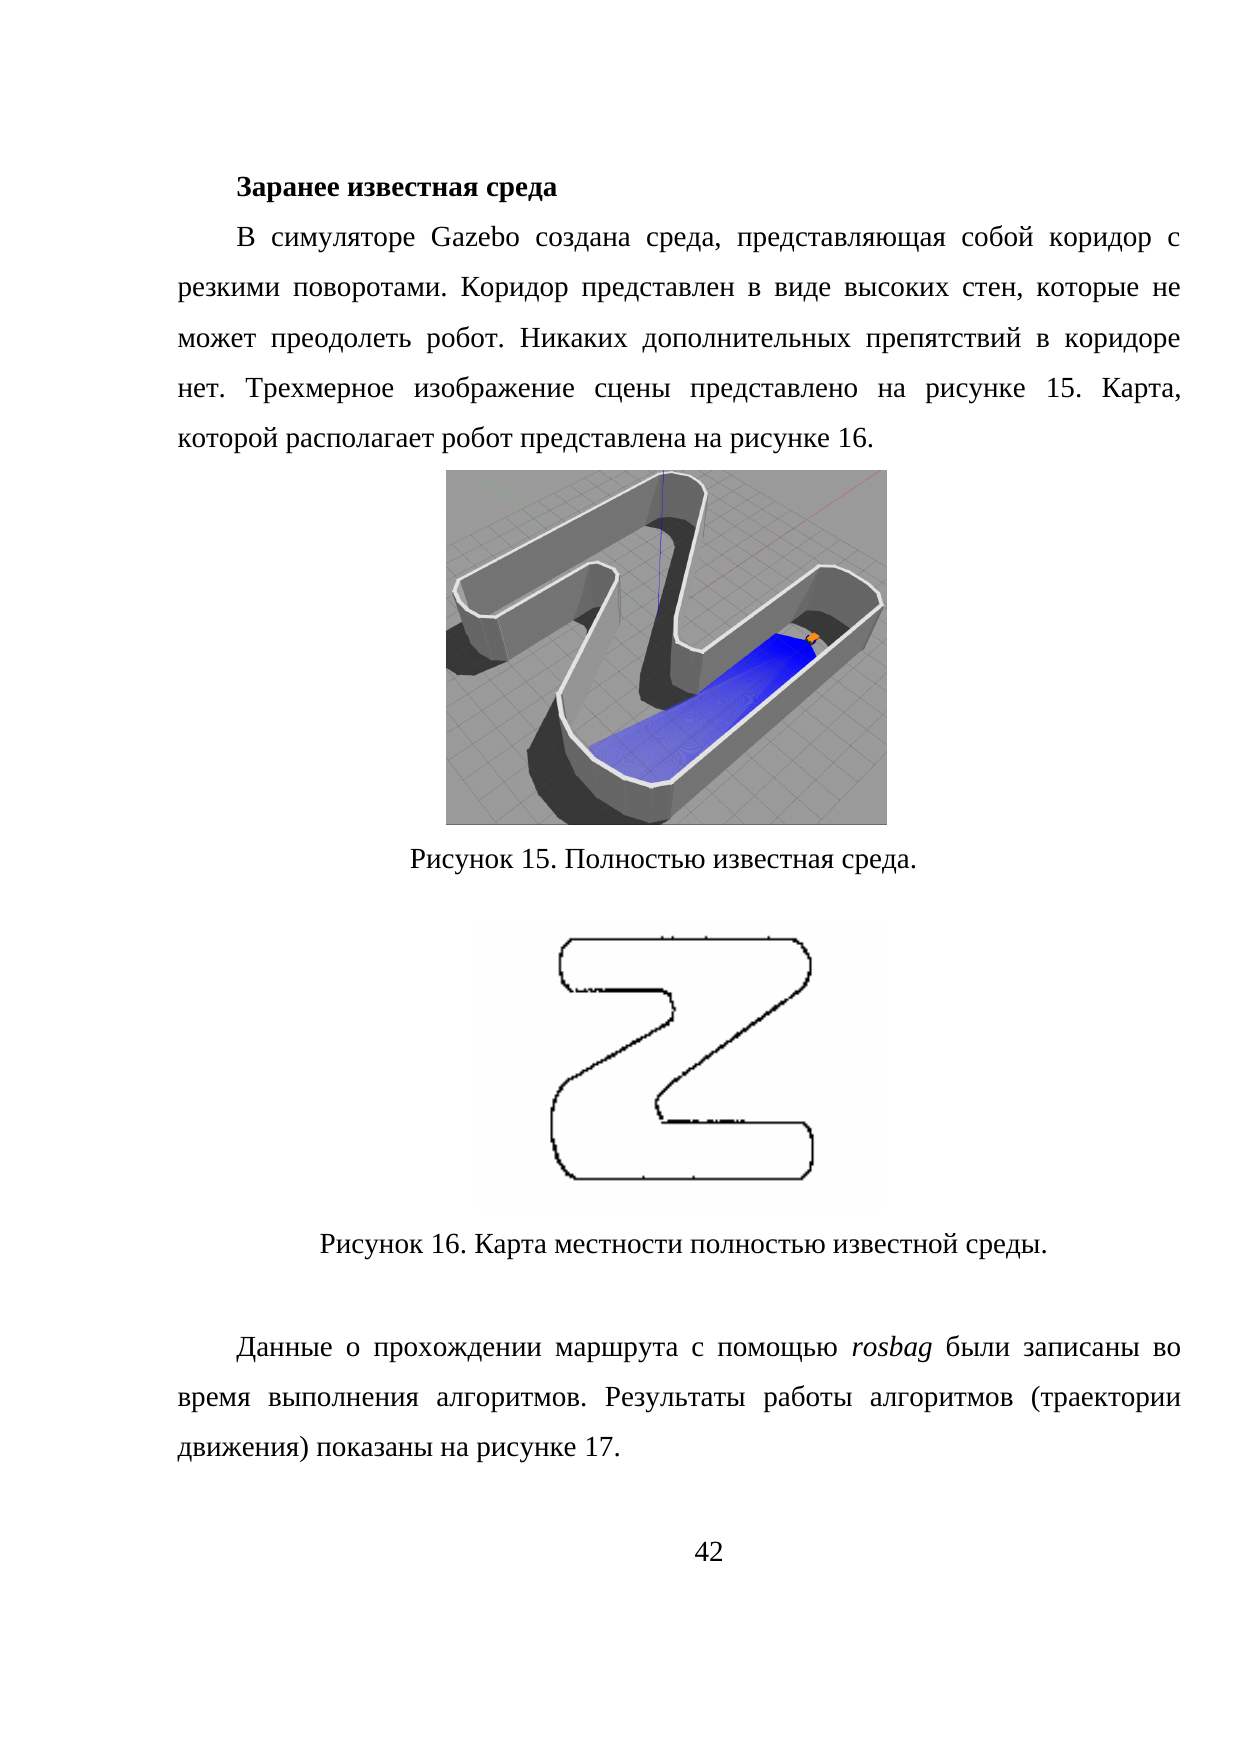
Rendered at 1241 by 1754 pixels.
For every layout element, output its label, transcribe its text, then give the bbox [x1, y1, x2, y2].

text Рисунок 16. Карта местности полностью известной среды. [249, 1210, 1118, 1259]
text Данные о прохождении маршрута с помощью rosbag были записаны во время выполнения алгоритмов. Результаты работы алгоритмов (траектории движения) показаны на рисунке 17. [177, 1329, 1181, 1463]
text Рисунок 15. Полностью известная среда. [280, 825, 1046, 875]
subtitle Заранее известная среда [177, 169, 1181, 202]
text В симуляторе Gazebo создана среда, представляющая собой коридор с резкими поворотами. Коридор представлен в виде высоких стен, которые не может преодолеть робот. Никаких дополнительных препятствий в коридоре нет. Трехмерное изображение сцены представлено на рисунке 15. Карта, которой располагает робот представлена на рисунке 16. [177, 219, 1181, 454]
picture [506, 920, 852, 1210]
picture [516, 470, 820, 825]
